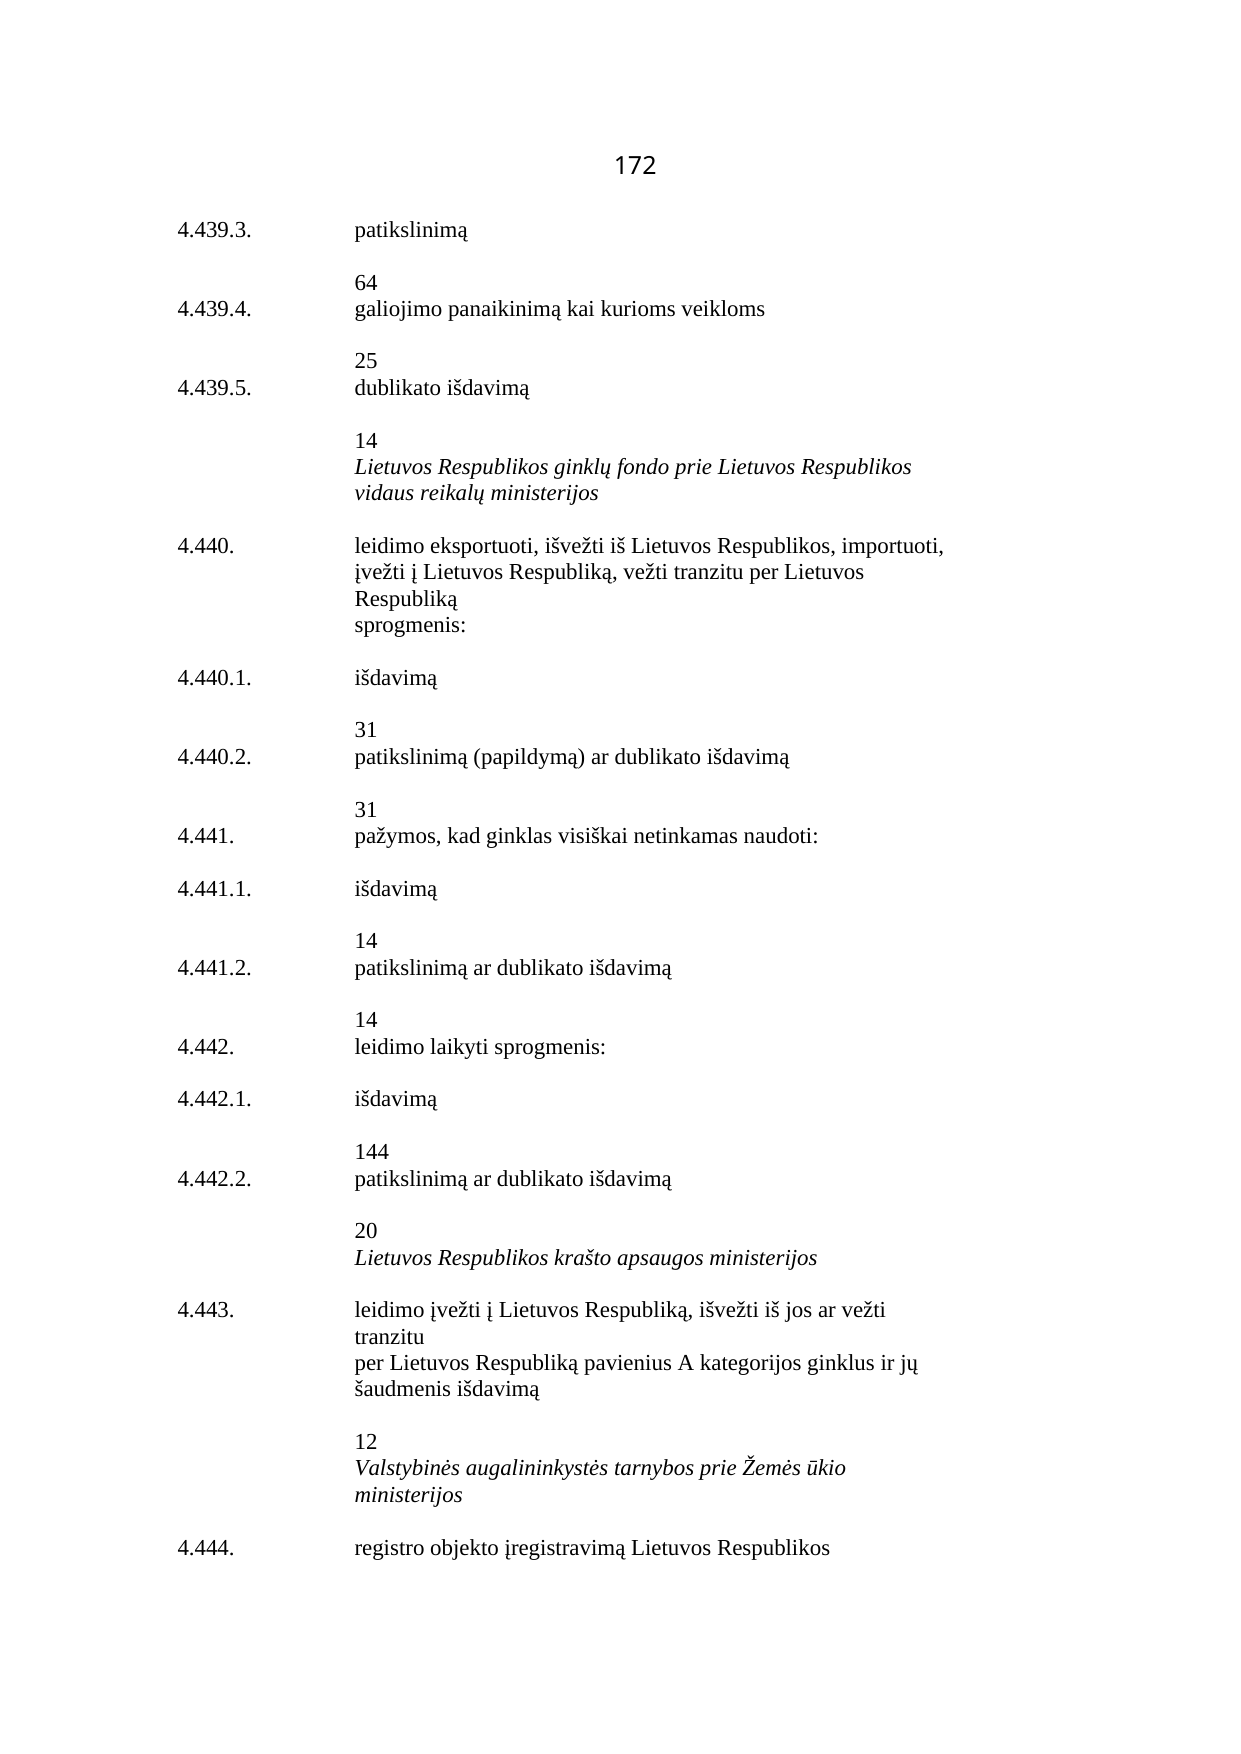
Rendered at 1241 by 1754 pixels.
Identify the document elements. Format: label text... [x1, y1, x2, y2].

text sprogmenis: [354, 611, 945, 664]
text Lietuvos Respublikos krašto apsaugos ministerijos [354, 1244, 945, 1296]
text 4.440.2. patikslinimą (papildymą) ar dublikato išdavimą 31 [177, 743, 945, 822]
text 4.439.4. galiojimo panaikinimą kai kurioms veikloms 25 [177, 295, 945, 374]
text šaudmenis išdavimą 12 [354, 1375, 945, 1454]
text 4.441.1. išdavimą 14 [177, 875, 945, 954]
text 4.442.2. patikslinimą ar dublikato išdavimą 20 [177, 1164, 945, 1244]
text 4.439.3. patikslinimą 64 [177, 216, 945, 295]
text 4.440.1. išdavimą 31 [177, 664, 945, 743]
text 4.440. leidimo eksportuoti, išvežti iš Lietuvos Respublikos, importuoti, [177, 532, 945, 558]
text 4.442.1. išdavimą 144 [177, 1086, 945, 1164]
text Valstybinės augalininkystės tarnybos prie Žemės ūkio ministerijos [354, 1454, 945, 1533]
text 4.441.2. patikslinimą ar dublikato išdavimą 14 [177, 954, 945, 1033]
text 4.439.5. dublikato išdavimą 14 [177, 374, 945, 453]
text 4.444. registro objekto įregistravimą Lietuvos Respublikos [177, 1533, 945, 1560]
text 4.441. pažymos, kad ginklas visiškai netinkamas naudoti: [177, 822, 945, 875]
text 4.443. leidimo įvežti į Lietuvos Respubliką, išvežti iš jos ar vežti tranzitu [177, 1296, 945, 1349]
text įvežti į Lietuvos Respubliką, vežti tranzitu per Lietuvos Respubliką [354, 558, 945, 611]
text per Lietuvos Respubliką pavienius A kategorijos ginklus ir jų [354, 1349, 945, 1375]
text Lietuvos Respublikos ginklų fondo prie Lietuvos Respublikos vidaus reikalų ministerijos [354, 453, 945, 532]
text 4.442. leidimo laikyti sprogmenis: [177, 1033, 945, 1086]
